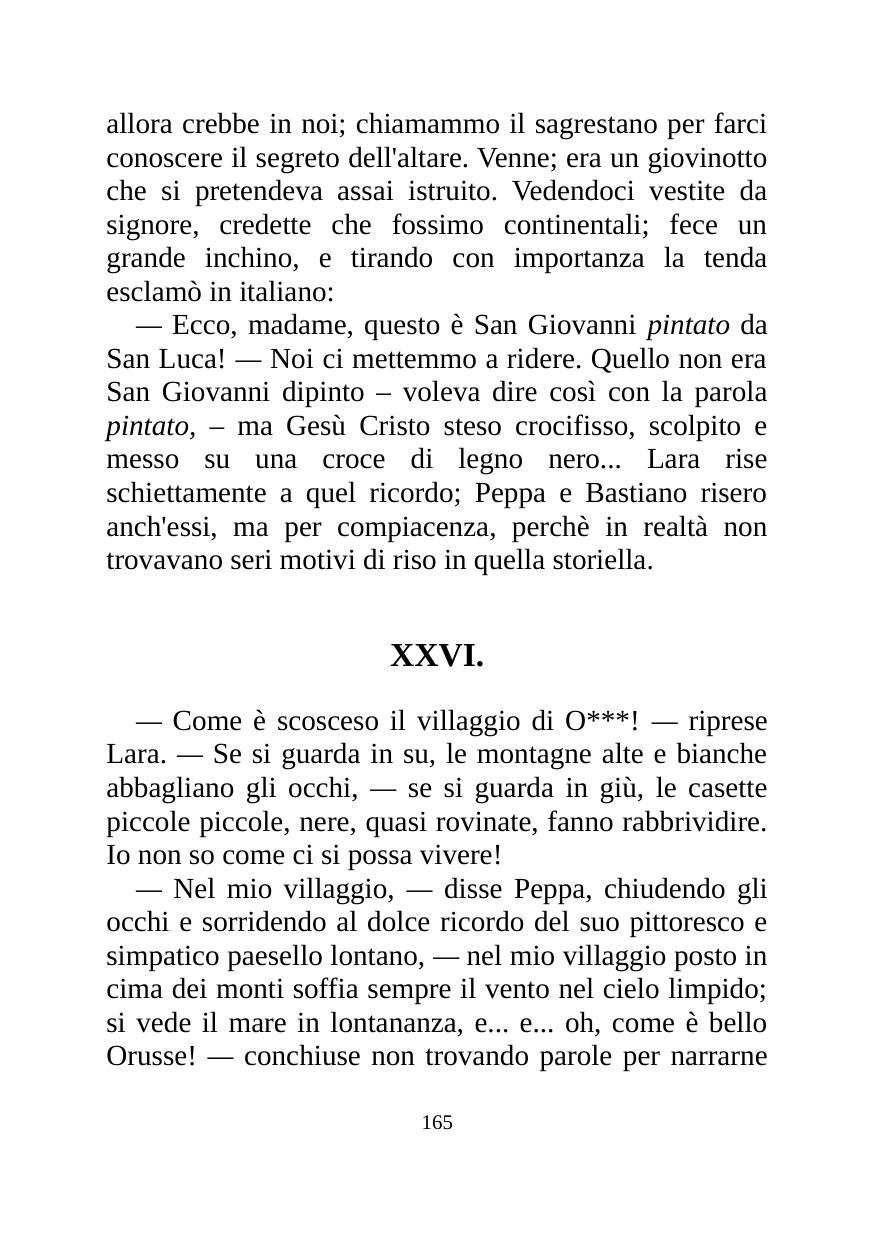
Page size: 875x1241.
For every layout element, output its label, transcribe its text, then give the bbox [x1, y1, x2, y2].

text allora crebbe in noi; chiamammo il sagrestano per farci conoscere il segreto dell'altare. Venne; era un giovinotto che si pretendeva assai istruito. Vedendoci vestite da signore, credette che fossimo continentali; fece un grande inchino, e tirando con importanza la tenda esclamò in italiano: [106, 106, 768, 307]
text — Come è scosceso il villaggio di O***! — riprese Lara. — Se si guarda in su, le montagne alte e bianche abbagliano gli occhi, — se si guarda in giù, le casette piccole piccole, nere, quasi rovinate, fanno rabbrividire. Io non so come ci si possa vivere! [106, 703, 768, 871]
text — Nel mio villaggio, — disse Peppa, chiudendo gli occhi e sorridendo al dolce ricordo del suo pittoresco e simpatico paesello lontano, — nel mio villaggio posto in cima dei monti soffia sempre il vento nel cielo limpido; si vede il mare in lontananza, e... e... oh, come è bello Orusse! — conchiuse non trovando parole per narrarne [106, 871, 768, 1072]
text — Ecco, madame, questo è San Giovanni pintato da San Luca! — Noi ci mettemmo a ridere. Quello non era San Giovanni dipinto – voleva dire così con la parola pintato, – ma Gesù Cristo steso crocifisso, scolpito e messo su una croce di legno nero... Lara rise schiettamente a quel ricordo; Peppa e Bastiano risero anch'essi, ma per compiacenza, perchè in realtà non trovavano seri motivi di riso in quella storiella. [106, 307, 768, 576]
subtitle XXVI. [106, 635, 768, 673]
